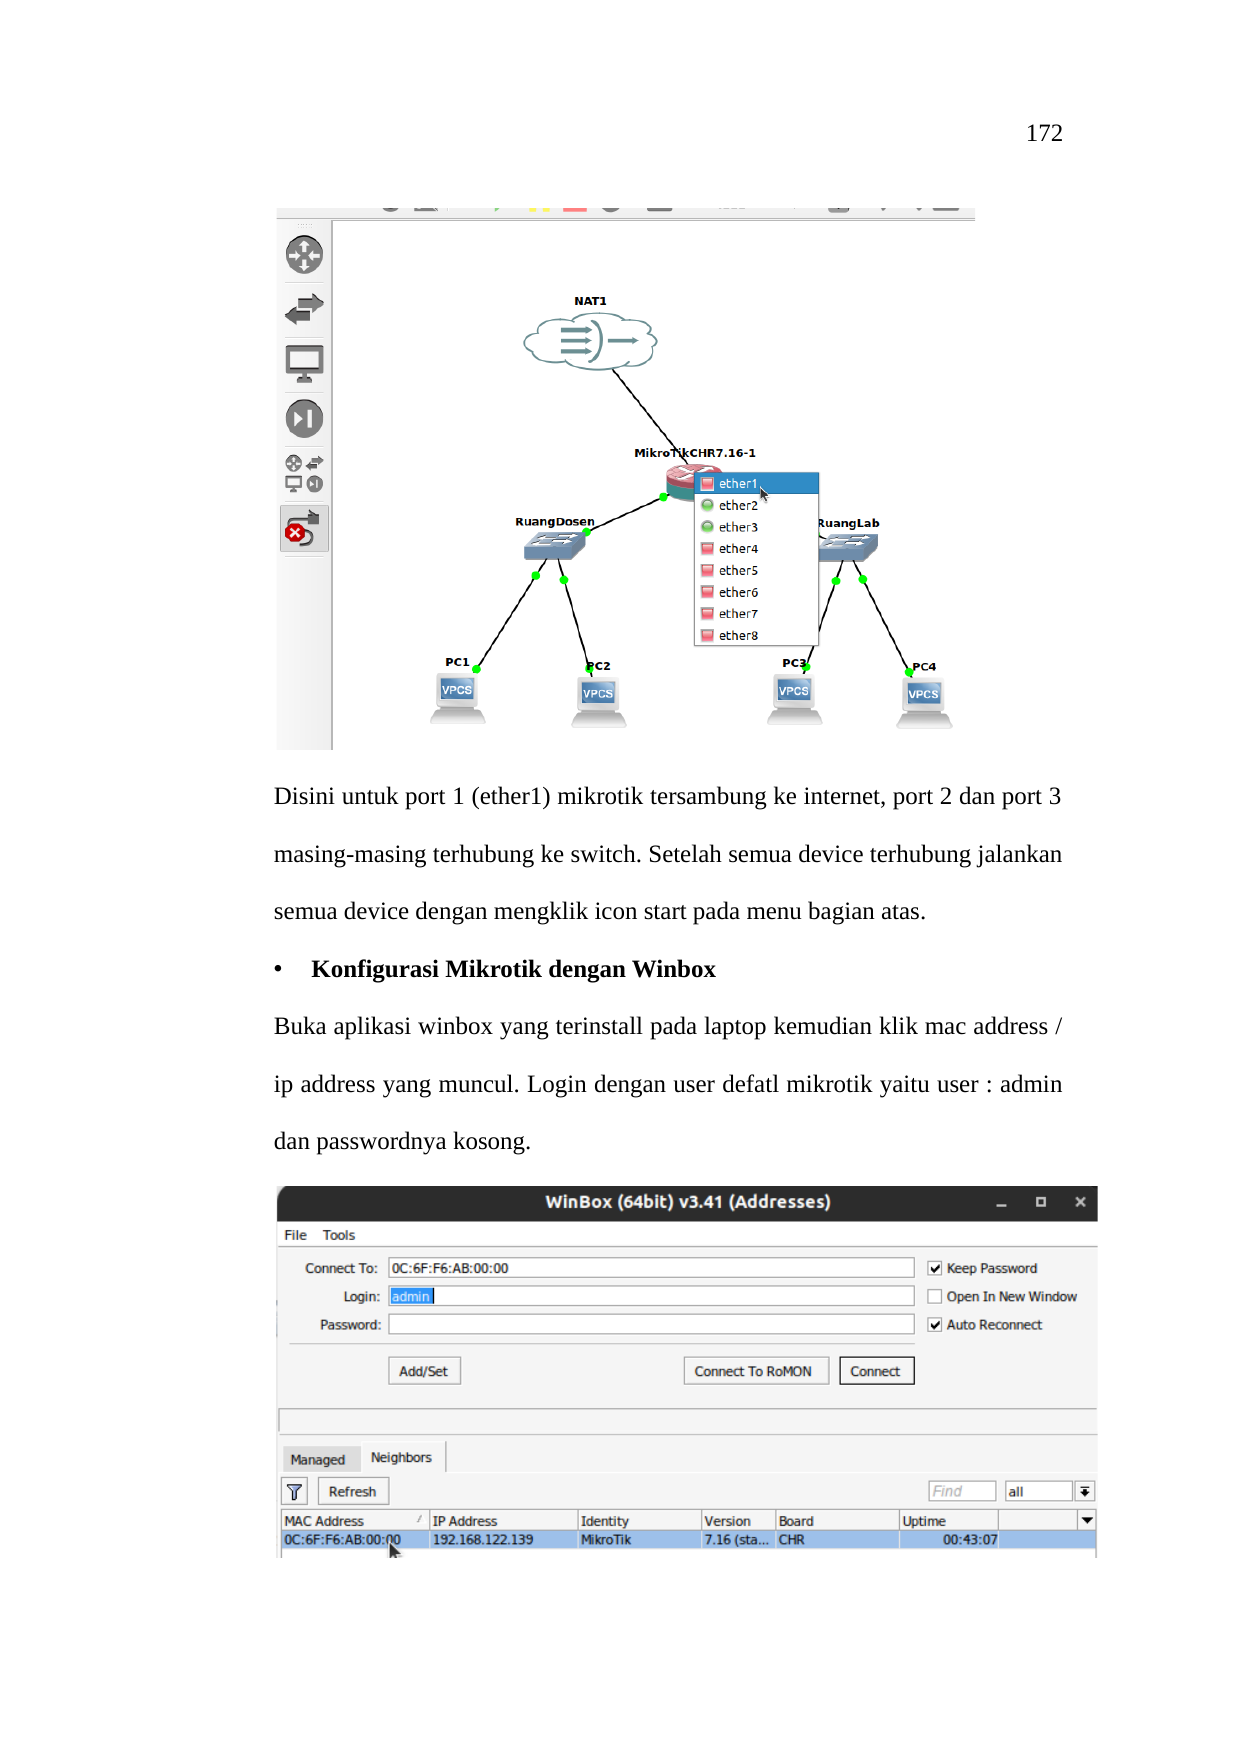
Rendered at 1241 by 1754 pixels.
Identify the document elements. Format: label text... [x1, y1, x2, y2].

list Disini untuk port 1 (ether1) mikrotik tersambung ke internet, port 2 dan port 3 masing-masing terhubung ke switch. Setelah semua device terhubung jalankan semua device dengan mengklik icon start pada menu bagian atas. [236, 781, 1063, 925]
picture [276, 208, 976, 750]
list Konfigurasi Mikrotik dengan Winbox [274, 954, 1063, 983]
picture [276, 1186, 1098, 1558]
list Buka aplikasi winbox yang terinstall pada laptop kemudian klik mac address / ip address yang muncul. Login dengan user defatl mikrotik yaitu user : admin dan passwordnya kosong. [236, 1011, 1063, 1155]
